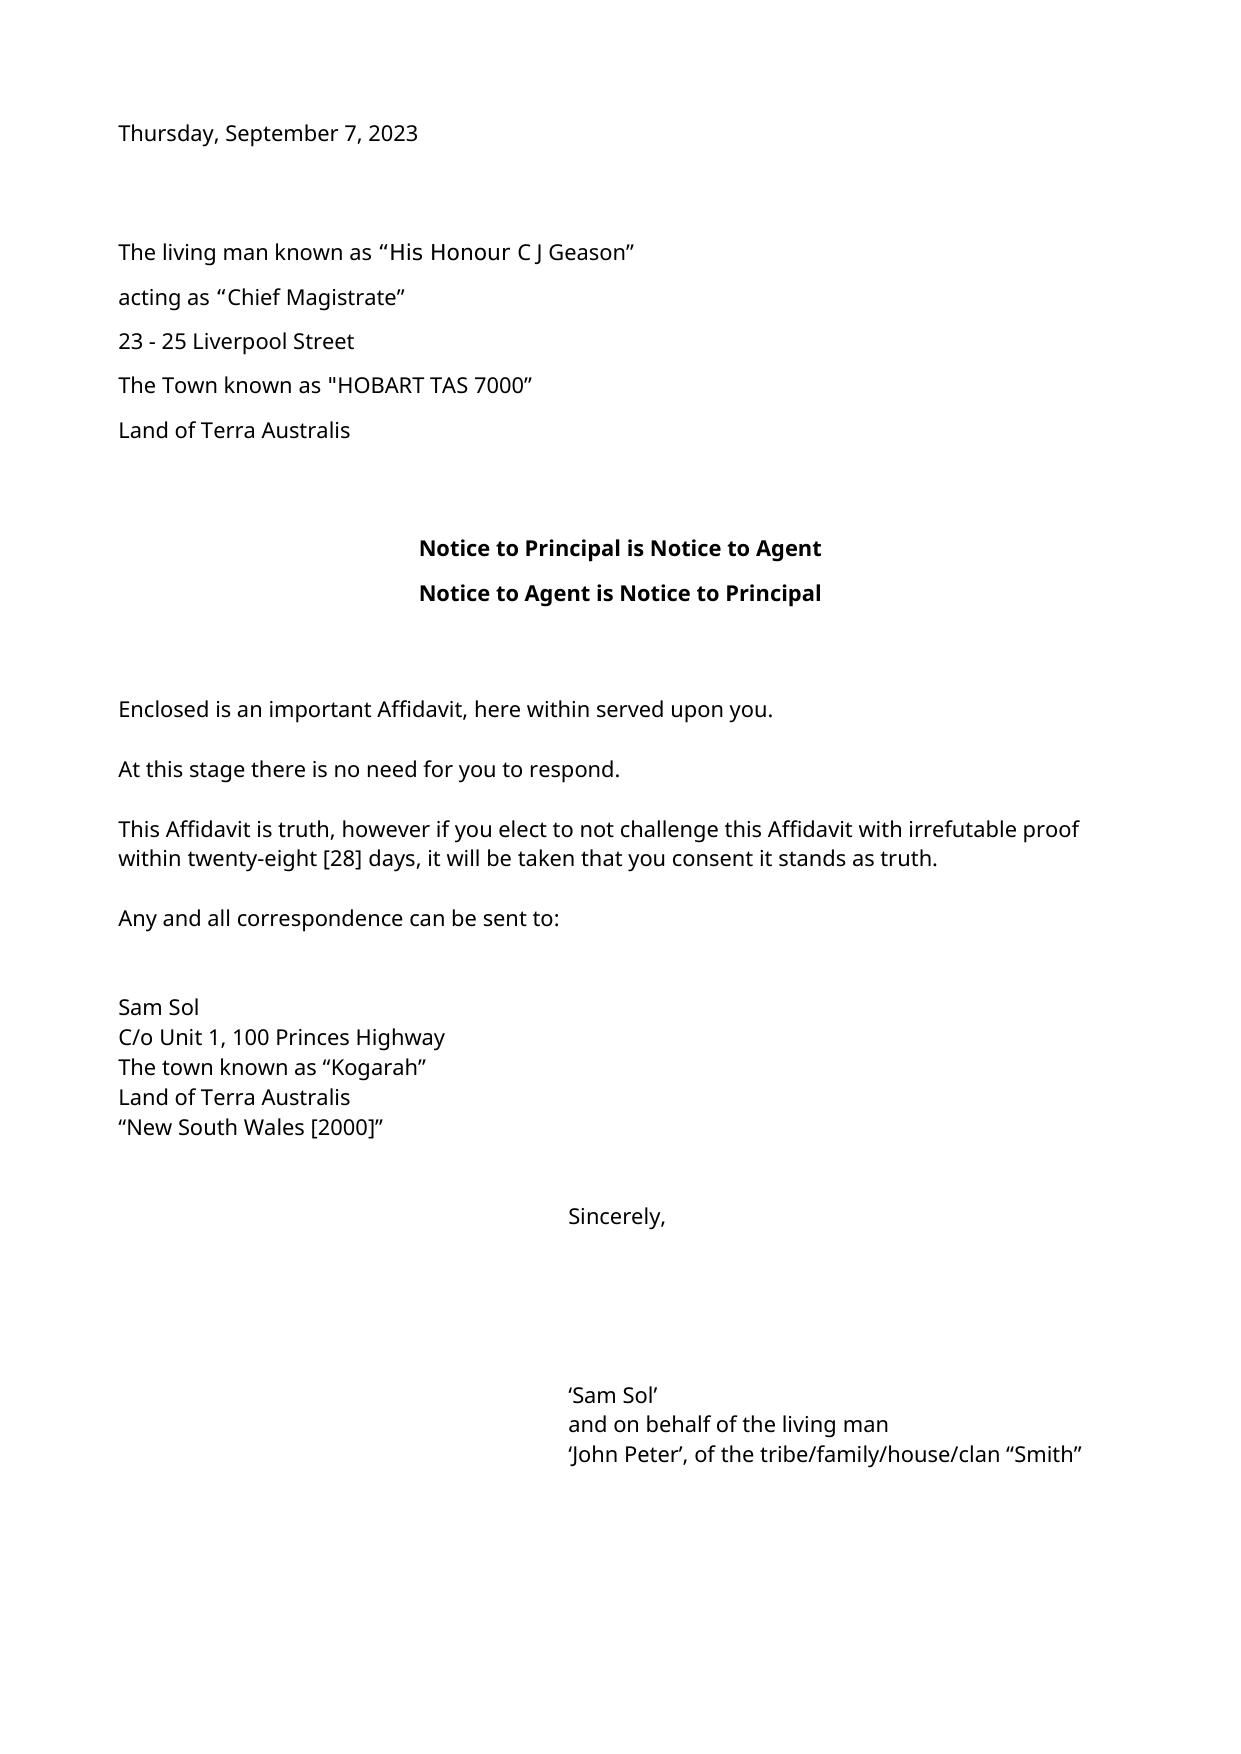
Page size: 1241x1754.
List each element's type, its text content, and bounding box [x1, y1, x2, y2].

text acting as “Chief Magistrate” [118, 282, 1122, 311]
text Land of Terra Australis [118, 415, 1122, 444]
text 23 - 25 Liverpool Street [118, 326, 1122, 356]
text The Town known as "HOBART TAS 7000” [118, 370, 1122, 400]
text “New South Wales [2000]” [118, 1111, 1122, 1141]
text ‘John Peter’, of the tribe/family/house/clan “Smith” [568, 1439, 1122, 1469]
text C/o Unit 1, 100 Princes Highway [118, 1022, 1122, 1052]
text ‘Sam Sol’ [568, 1379, 1122, 1409]
text This Affidavit is truth, however if you elect to not challenge this Affidavit with irrefutable proof within twenty-eight [28] days, it will be taken that you consent it stands as truth. [118, 813, 1122, 873]
text The living man known as “His Honour C J Geason” [118, 237, 1122, 267]
text At this stage there is no need for you to respond. [118, 754, 1122, 784]
text Sincerely, [568, 1201, 1122, 1231]
text and on behalf of the living man [568, 1409, 1122, 1439]
text Any and all correspondence can be sent to: [118, 903, 1122, 933]
text Thursday, September 7, 2023 [118, 118, 1122, 148]
text The town known as “Kogarah” [118, 1052, 1122, 1082]
text Notice to Agent is Notice to Principal [118, 578, 1122, 607]
text Sam Sol [118, 992, 1122, 1022]
text Enclosed is an important Affidavit, here within served upon you. [118, 694, 1122, 724]
text Notice to Principal is Notice to Agent [118, 533, 1122, 563]
text Land of Terra Australis [118, 1082, 1122, 1111]
